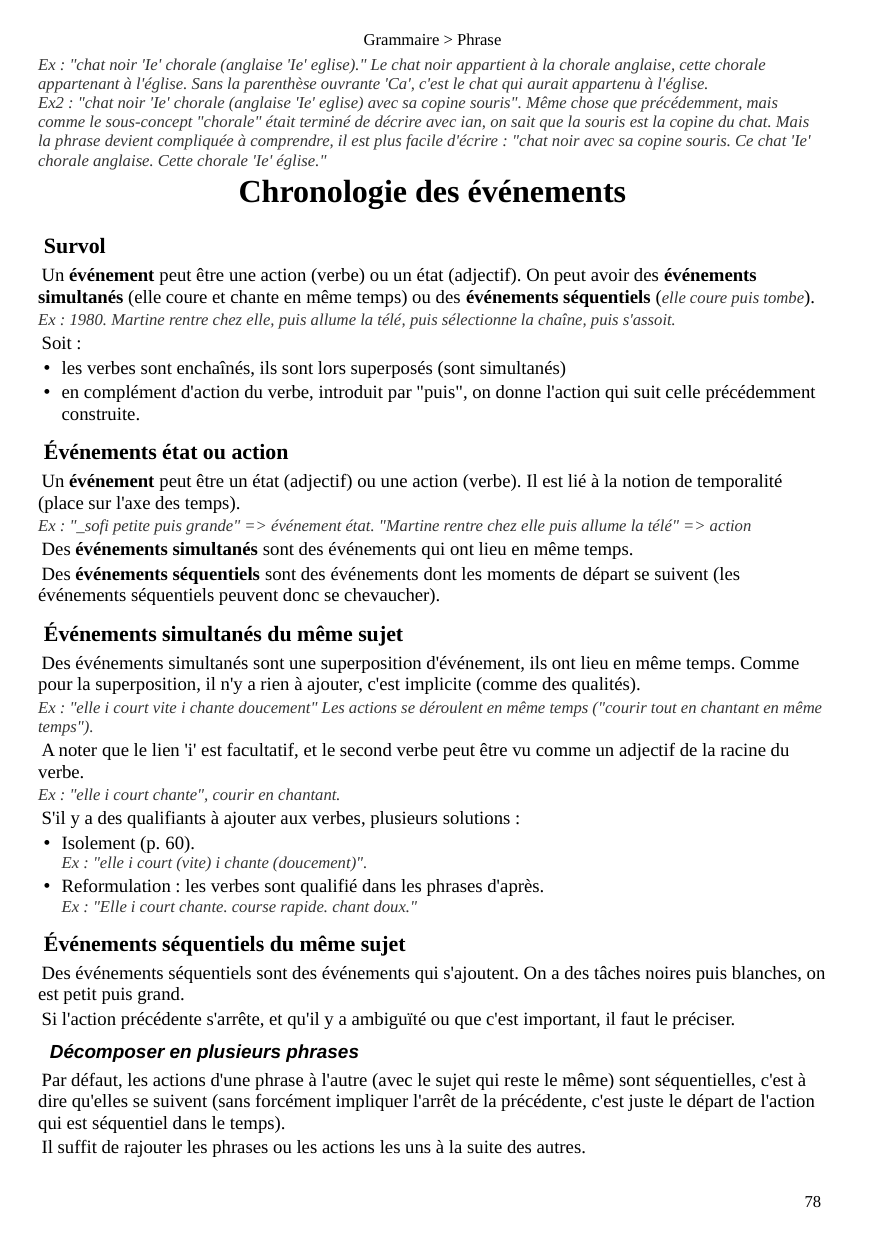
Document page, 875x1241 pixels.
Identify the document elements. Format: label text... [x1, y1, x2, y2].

text Un événement peut être un état (adjectif) ou une action (verbe). Il est lié à la notion de temporalité (place sur l'axe des temps). [38, 470, 827, 513]
subtitle Chronologie des événements [38, 172, 827, 209]
list Isolement (p. 60). Ex : "elle i court (vite) i chante (doucement)". [44, 832, 827, 872]
subtitle Événements état ou action [44, 439, 827, 464]
text Ex : "elle i court vite i chante doucement" Les actions se déroulent en même temps ("courir tout en chantant en même temps"). [38, 698, 827, 736]
text Si l'action précédente s'arrête, et qu'il y a ambiguïté ou que c'est important, il faut le préciser. [38, 1008, 827, 1029]
text Des événements séquentiels sont des événements dont les moments de départ se suivent (les événements séquentiels peuvent donc se chevaucher). [38, 563, 827, 606]
list les verbes sont enchaînés, ils sont lors superposés (sont simultanés) [44, 357, 827, 378]
subtitle Événements simultanés du même sujet [44, 621, 827, 646]
text Ex : 1980. Martine rentre chez elle, puis allume la télé, puis sélectionne la chaîne, puis s'assoit. [38, 310, 827, 329]
subtitle Événements séquentiels du même sujet [44, 931, 827, 956]
text Par défaut, les actions d'une phrase à l'autre (avec le sujet qui reste le même) sont séquentielles, c'est à dire qu'elles se suivent (sans forcément impliquer l'arrêt de la précédente, c'est juste le départ de l'action qui est séquentiel dans le temps). [38, 1069, 827, 1133]
subtitle Décomposer en plusieurs phrases [49, 1041, 827, 1063]
text Ex : "elle i court chante", courir en chantant. [38, 785, 827, 804]
text Il suffit de rajouter les phrases ou les actions les uns à la suite des autres. [38, 1136, 827, 1158]
list Reformulation : les verbes sont qualifié dans les phrases d'après. Ex : "Elle i court chante. course rapide. chant doux." [44, 875, 827, 916]
list en complément d'action du verbe, introduit par "puis", on donne l'action qui suit celle précédemment construite. [44, 381, 827, 424]
subtitle Survol [44, 233, 827, 258]
text Soit : [38, 332, 827, 354]
text Des événements simultanés sont des événements qui ont lieu en même temps. [38, 538, 827, 560]
text Ex : "chat noir 'Ie' chorale (anglaise 'Ie' eglise)." Le chat noir appartient à la chorale anglaise, cette chorale appartenant à l'église. Sans la parenthèse ouvrante 'Ca', c'est le chat qui aurait appartenu à l'église. Ex2 : "chat noir 'Ie' chorale (anglaise 'Ie' eglise) avec sa copine souris". Même chose que précédemment, mais comme le sous-concept "chorale" était terminé de décrire avec ian, on sait que la souris est la copine du chat. Mais la phrase devient compliquée à comprendre, il est plus facile d'écrire : "chat noir avec sa copine souris. Ce chat 'Ie' chorale anglaise. Cette chorale 'Ie' église." [38, 54, 827, 169]
text Un événement peut être une action (verbe) ou un état (adjectif). On peut avoir des événements simultanés (elle coure et chante en même temps) ou des événements séquentiels (elle coure puis tombe). [38, 264, 827, 307]
text A noter que le lien 'i' est facultatif, et le second verbe peut être vu comme un adjectif de la racine du verbe. [38, 739, 827, 782]
text Des événements simultanés sont une superposition d'événement, ils ont lieu en même temps. Comme pour la superposition, il n'y a rien à ajouter, c'est implicite (comme des qualités). [38, 652, 827, 695]
text Ex : "_sofi petite puis grande" => événement état. "Martine rentre chez elle puis allume la télé" => action [38, 516, 827, 535]
text S'il y a des qualifiants à ajouter aux verbes, plusieurs solutions : [38, 807, 827, 829]
text Des événements séquentiels sont des événements qui s'ajoutent. On a des tâches noires puis blanches, on est petit puis grand. [38, 962, 827, 1005]
